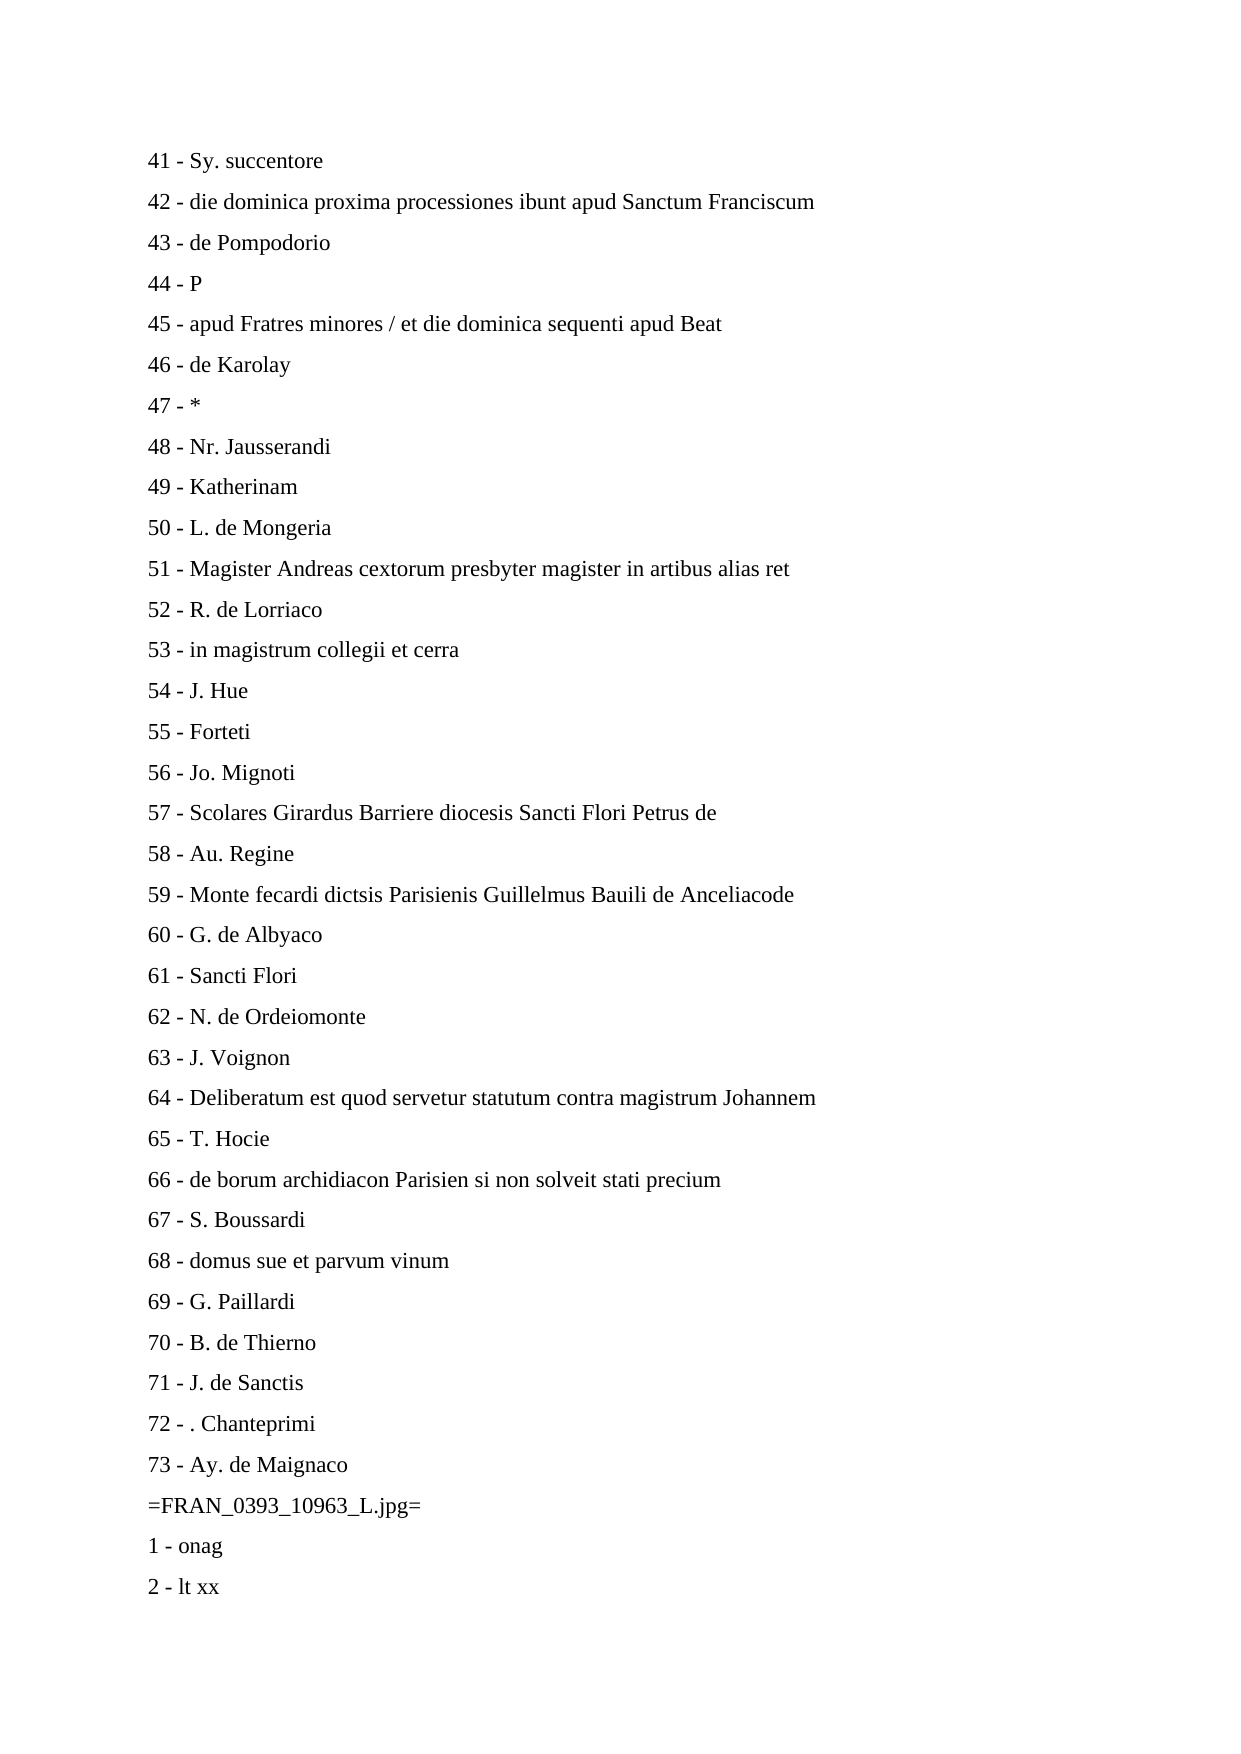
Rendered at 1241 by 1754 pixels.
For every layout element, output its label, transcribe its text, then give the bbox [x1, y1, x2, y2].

text 55 - Forteti [148, 718, 1093, 744]
text 57 - Scolares Girardus Barriere diocesis Sancti Flori Petrus de [148, 799, 1093, 826]
text 73 - Ay. de Maignaco [148, 1451, 1093, 1477]
text 62 - N. de Ordeiomonte [148, 1003, 1093, 1029]
text 46 - de Karolay [148, 351, 1093, 378]
text 1 - onag [148, 1532, 1093, 1559]
text 47 - * [148, 392, 1093, 418]
text 65 - T. Hocie [148, 1125, 1093, 1151]
text 71 - J. de Sanctis [148, 1369, 1093, 1396]
text 51 - Magister Andreas cextorum presbyter magister in artibus alias ret [148, 555, 1093, 581]
text 41 - Sy. succentore [148, 148, 1093, 174]
text 42 - die dominica proxima processiones ibunt apud Sanctum Franciscum [148, 188, 1093, 215]
text 2 - lt xx [148, 1573, 1093, 1599]
text 56 - Jo. Mignoti [148, 758, 1093, 785]
text 43 - de Pompodorio [148, 229, 1093, 255]
text =FRAN_0393_10963_L.jpg= [148, 1492, 1093, 1518]
text 60 - G. de Albyaco [148, 921, 1093, 948]
text 66 - de borum archidiacon Parisien si non solveit stati precium [148, 1166, 1093, 1192]
text 54 - J. Hue [148, 677, 1093, 703]
text 72 - . Chanteprimi [148, 1410, 1093, 1437]
text 61 - Sancti Flori [148, 962, 1093, 988]
text 58 - Au. Regine [148, 840, 1093, 866]
text 70 - B. de Thierno [148, 1329, 1093, 1355]
text 68 - domus sue et parvum vinum [148, 1247, 1093, 1274]
text 69 - G. Paillardi [148, 1288, 1093, 1314]
text 64 - Deliberatum est quod servetur statutum contra magistrum Johannem [148, 1084, 1093, 1111]
text 49 - Katherinam [148, 473, 1093, 500]
text 45 - apud Fratres minores / et die dominica sequenti apud Beat [148, 311, 1093, 337]
text 53 - in magistrum collegii et cerra [148, 636, 1093, 663]
text 48 - Nr. Jausserandi [148, 433, 1093, 459]
text 67 - S. Boussardi [148, 1207, 1093, 1233]
text 59 - Monte fecardi dictsis Parisienis Guillelmus Bauili de Anceliacode [148, 881, 1093, 907]
text 44 - P [148, 270, 1093, 296]
text 63 - J. Voignon [148, 1044, 1093, 1070]
text 50 - L. de Mongeria [148, 514, 1093, 541]
text 52 - R. de Lorriaco [148, 596, 1093, 622]
